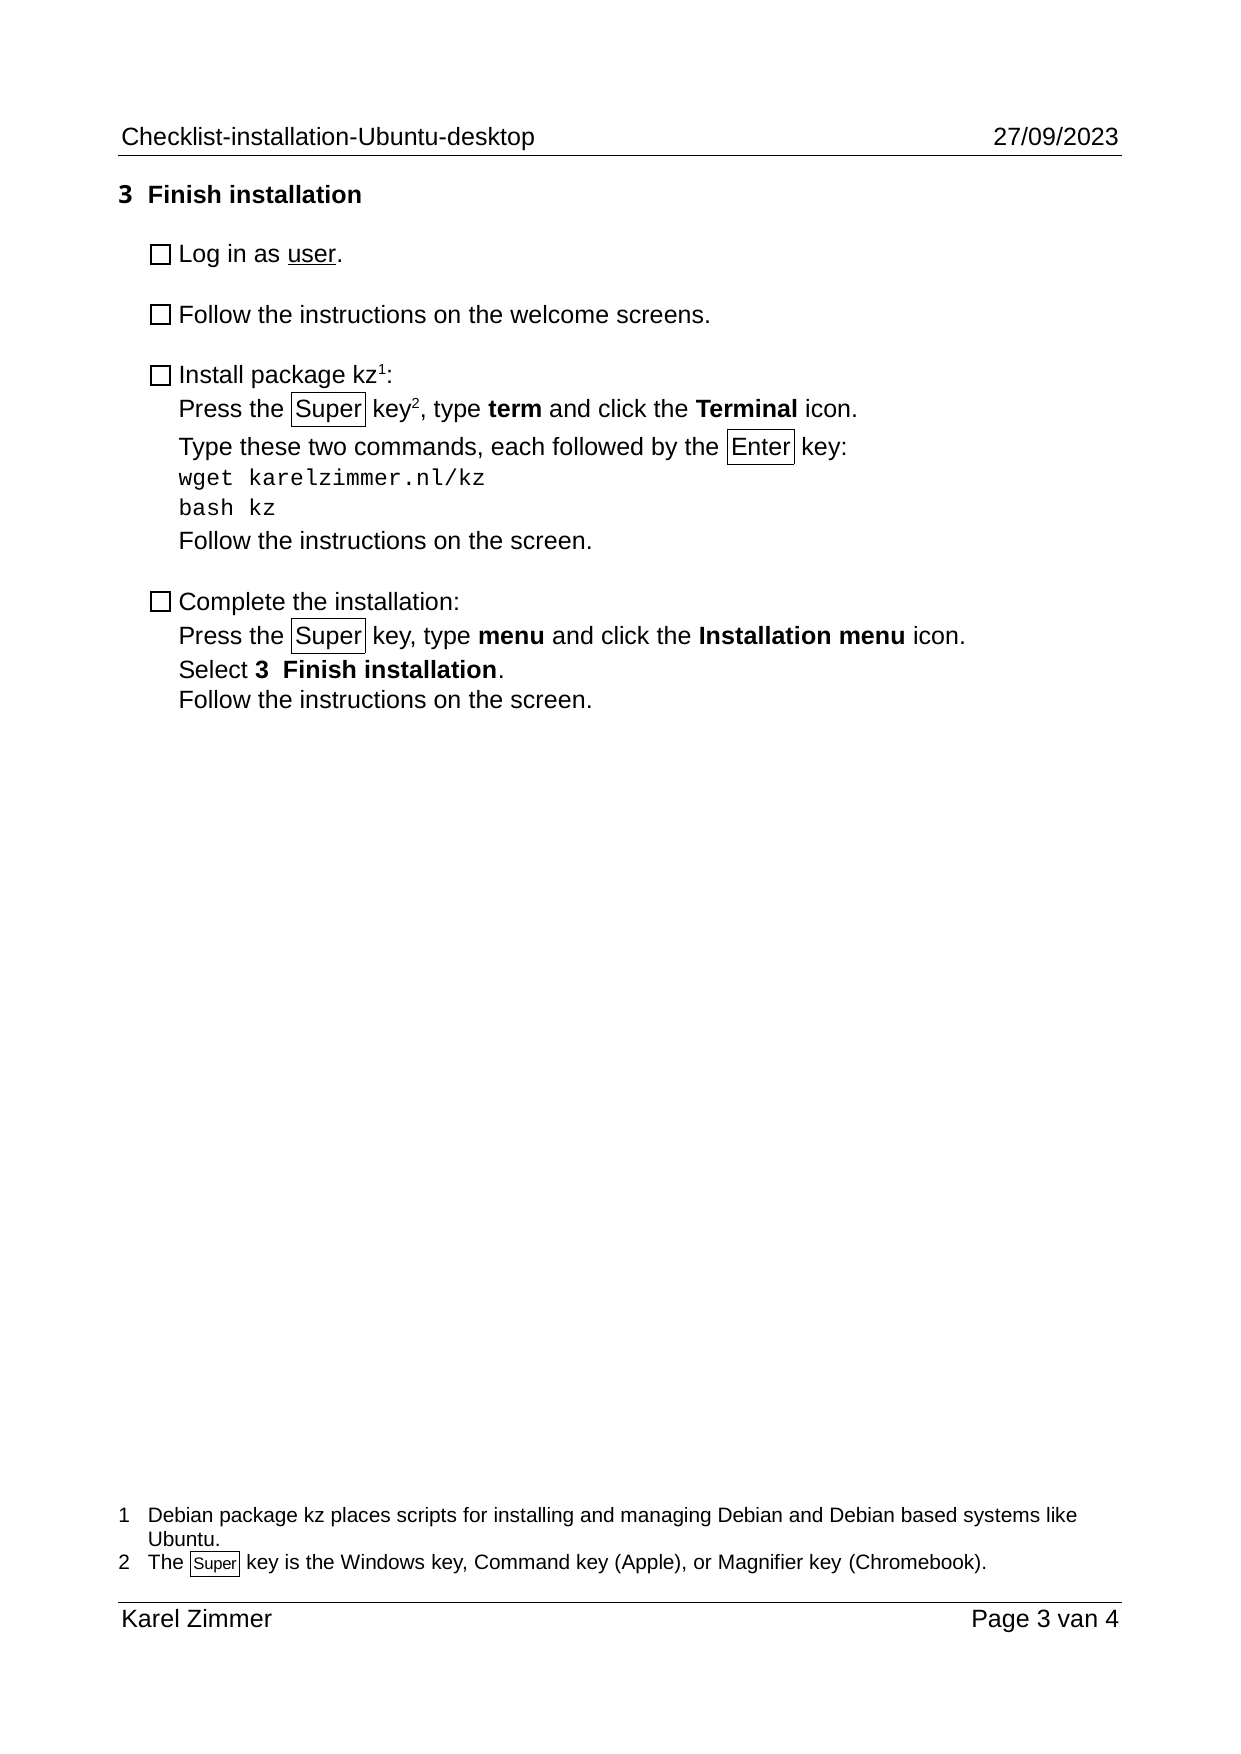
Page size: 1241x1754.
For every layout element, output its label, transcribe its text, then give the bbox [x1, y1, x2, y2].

table_cell [118, 496, 142, 526]
table_header [142, 239, 177, 269]
table_cell [142, 465, 177, 496]
table_cell [142, 685, 177, 715]
table_cell Follow the instructions on the screen. [177, 526, 1122, 556]
table_cell Install package kz: [177, 360, 1122, 391]
table_cell [118, 617, 142, 654]
table_cell [118, 465, 142, 496]
table_cell [142, 300, 177, 330]
table_cell [142, 587, 177, 617]
table_cell Complete the installation: [177, 587, 1122, 617]
table_cell Follow the instructions on the screen. [177, 685, 1122, 715]
table_cell wget karelzimmer.nl/kz [177, 465, 1122, 496]
table_cell Type these two commands, each followed by the Enter key: [177, 428, 1122, 465]
table_cell [118, 269, 142, 300]
table_cell [142, 428, 177, 465]
table_cell [142, 526, 177, 556]
table_cell [118, 685, 142, 715]
table_cell Press the Super key, type menu and click the Installation menu icon. [177, 617, 1122, 654]
table_cell [142, 556, 177, 587]
table_cell Select 3 Finish installation. [177, 654, 1122, 685]
table_cell [142, 360, 177, 391]
table_cell Press the Super key, type term and click the Terminal icon. [177, 391, 1122, 428]
table_cell [142, 391, 177, 428]
table_cell Follow the instructions on the welcome screens. [177, 300, 1122, 330]
table_header Log in as USER. [177, 239, 1122, 269]
table_cell [177, 269, 1122, 300]
table_cell [142, 654, 177, 685]
table_cell [118, 330, 142, 360]
table_cell [118, 428, 142, 465]
table_cell [118, 360, 142, 391]
table_cell [118, 300, 142, 330]
table_cell [118, 556, 142, 587]
table_cell [142, 496, 177, 526]
table_header [118, 239, 142, 269]
table_cell [118, 587, 142, 617]
list Finish installation [118, 177, 1122, 211]
table_cell [118, 526, 142, 556]
table_cell [142, 617, 177, 654]
table_cell [177, 330, 1122, 360]
table_cell [118, 391, 142, 428]
table_cell bash kz [177, 496, 1122, 526]
table_cell [142, 269, 177, 300]
table_cell [142, 330, 177, 360]
table_cell [118, 654, 142, 685]
table_cell [177, 556, 1122, 587]
